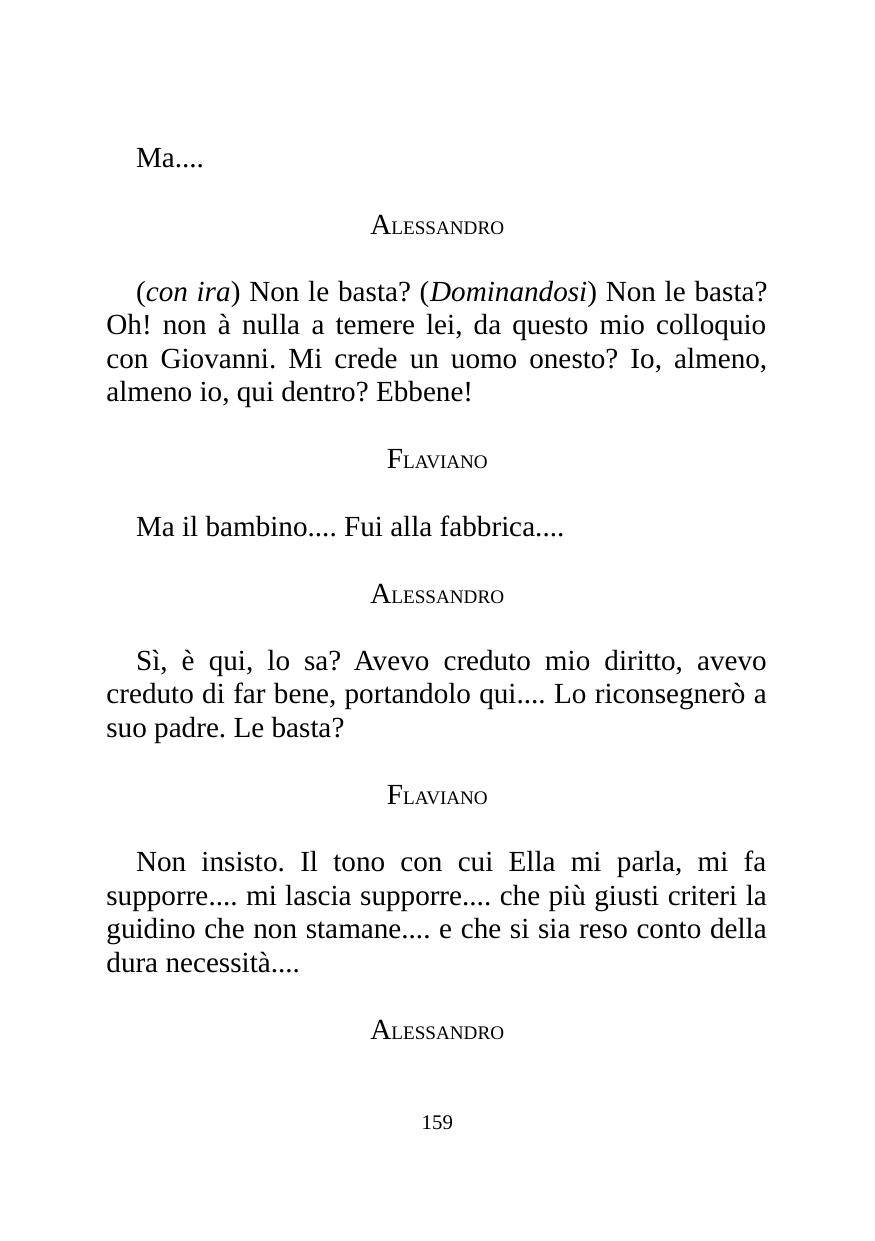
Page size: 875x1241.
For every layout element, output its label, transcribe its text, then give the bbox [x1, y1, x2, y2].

text Alessandro [106, 576, 768, 609]
text Flaviano [106, 442, 768, 475]
text (con ira) Non le basta? (Dominandosi) Non le basta? Oh! non à nulla a temere lei, da questo mio colloquio con Giovanni. Mi crede un uomo onesto? Io, almeno, almeno io, qui dentro? Ebbene! [106, 274, 768, 408]
text Non insisto. Il tono con cui Ella mi parla, mi fa supporre.... mi lascia supporre.... che più giusti criteri la guidino che non stamane.... e che si sia reso conto della dura necessità.... [106, 844, 768, 978]
text Sì, è qui, lo sa? Avevo creduto mio diritto, avevo creduto di far bene, portandolo qui.... Lo riconsegnerò a suo padre. Le basta? [106, 643, 768, 743]
text Ma.... [106, 140, 768, 173]
text Ma il bambino.... Fui alla fabbrica.... [106, 509, 768, 542]
text Alessandro [106, 207, 768, 240]
text Alessandro [106, 1012, 768, 1045]
text Flaviano [106, 777, 768, 811]
